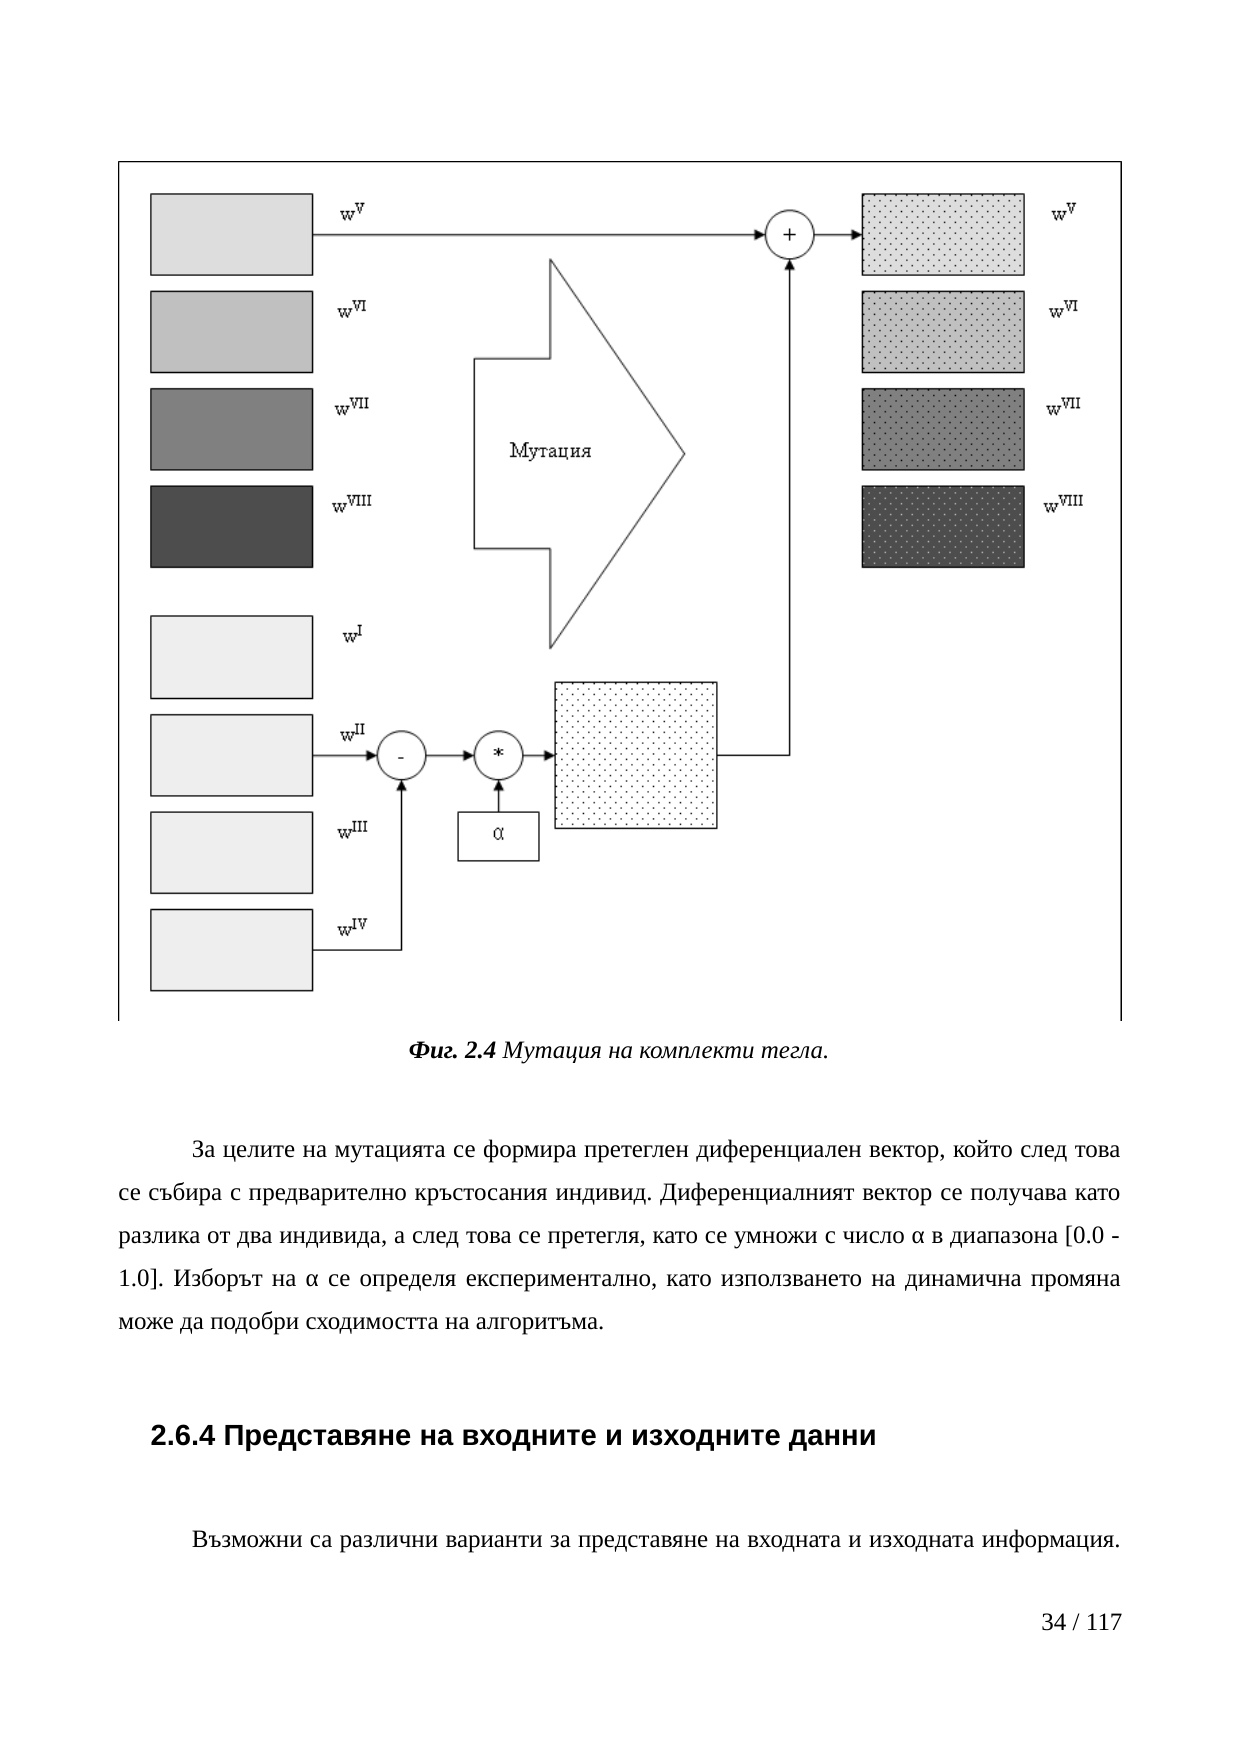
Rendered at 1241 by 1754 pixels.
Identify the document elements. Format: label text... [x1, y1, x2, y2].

subtitle 2.6.4 Представяне на входните и изходните данни [118, 1418, 1122, 1451]
text Възможни са различни варианти за представяне на входната и изходната информация. [118, 1524, 1122, 1552]
text Фиг. 2.4 Мутация на комплекти тегла. [118, 1021, 1122, 1064]
text За целите на мутацията се формира претеглен диференциален вектор, който след това се събира с предварително кръстосания индивид. Диференциалният вектор се получава като разлика от два индивида, а след това се претегля, като се умножи с число α в диапазона [0.0 - 1.0]. Изборът на α се определя експериментално, като използването на динамична промяна може да подобри сходимостта на алгоритъма. [118, 1134, 1122, 1335]
